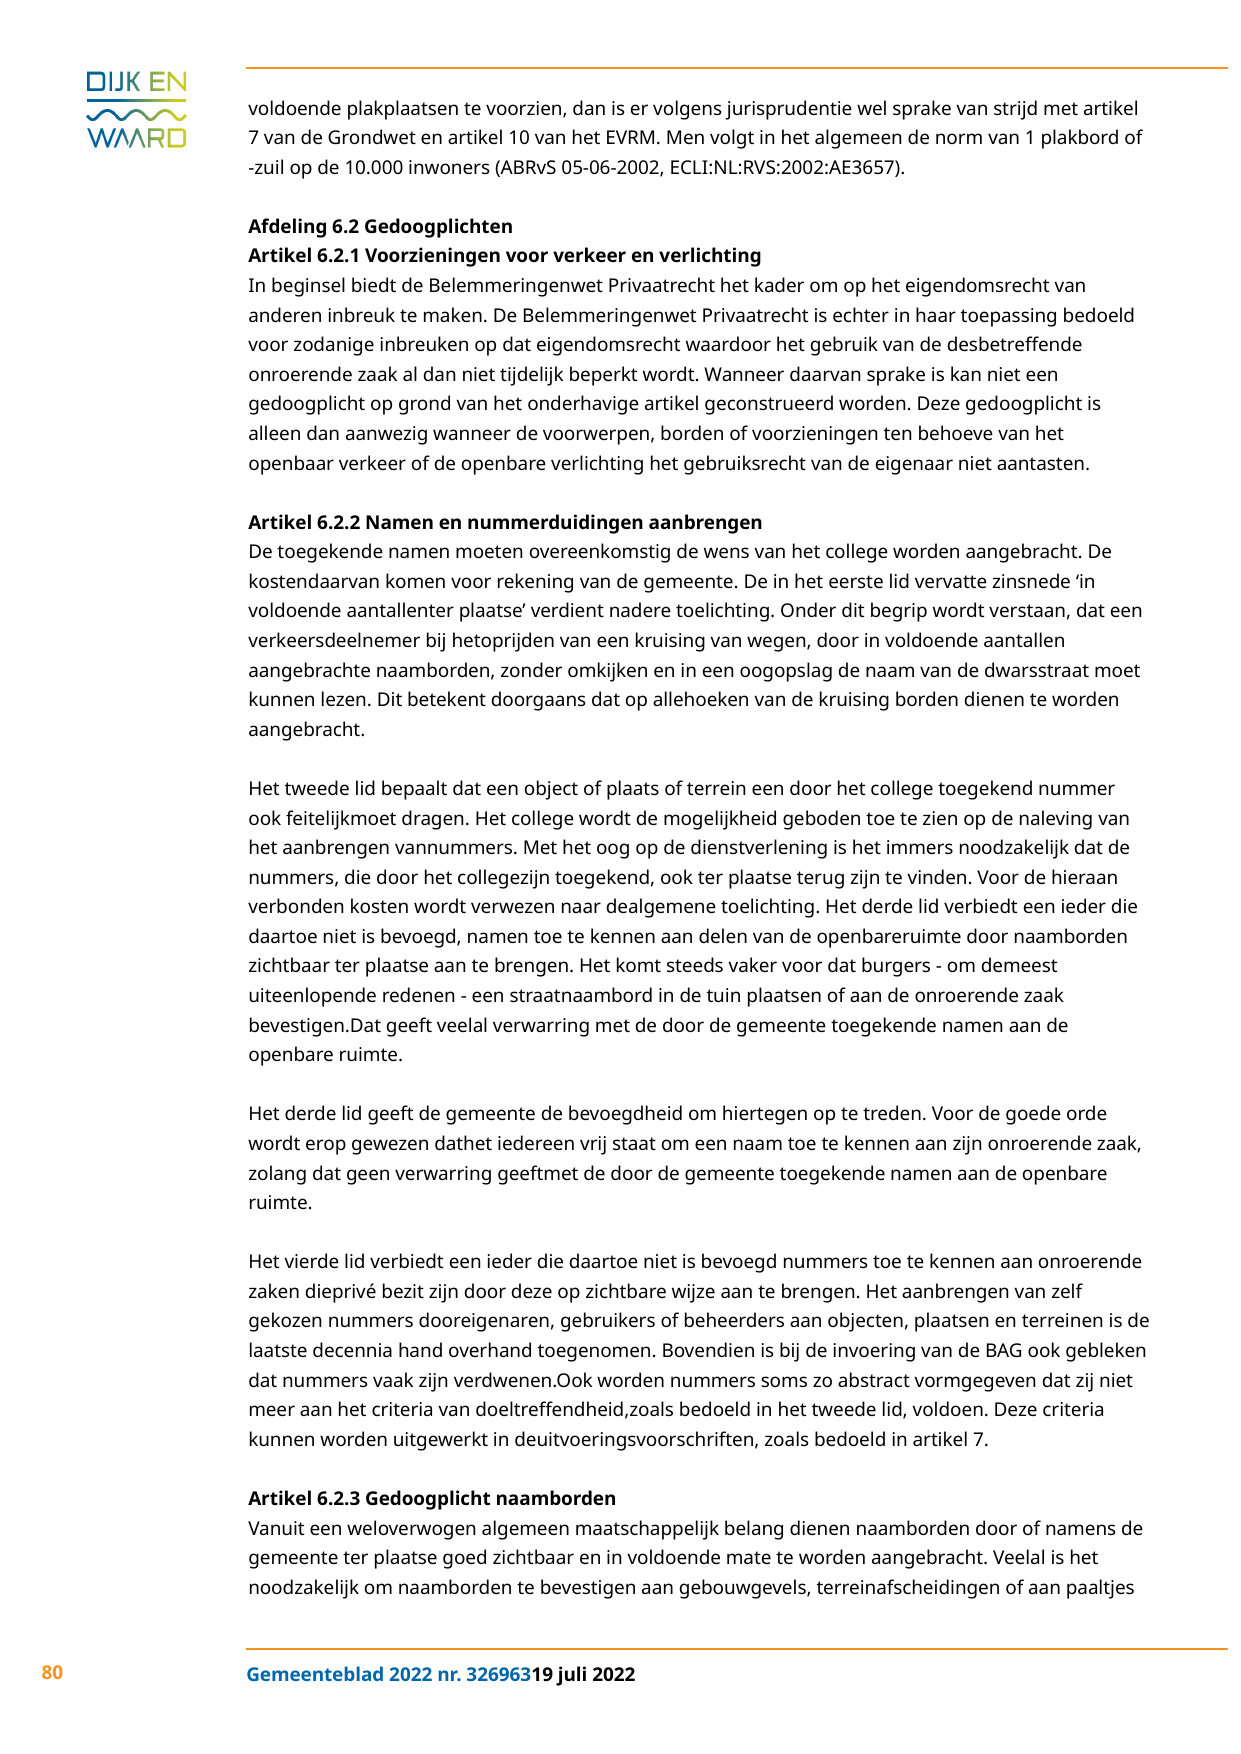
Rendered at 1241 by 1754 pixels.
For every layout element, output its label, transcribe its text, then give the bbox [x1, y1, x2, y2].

text Artikel 6.2.3 Gedoogplicht naamborden [248, 1485, 1152, 1511]
text Afdeling 6.2 Gedoogplichten [248, 213, 1152, 239]
text Artikel 6.2.1 Voorzieningen voor verkeer en verlichting [248, 243, 1152, 268]
text voldoende plakplaatsen te voorzien, dan is er volgens jurisprudentie wel sprake van strijd met artikel 7 van de Grondwet en artikel 10 van het EVRM. Men volgt in het algemeen de norm van 1 plakbord of -zuil op de 10.000 inwoners (ABRvS 05-06-2002, ECLI:NL:RVS:2002:AE3657). [248, 95, 1152, 180]
picture [41, 47, 231, 172]
text Het derde lid geeft de gemeente de bevoegdheid om hiertegen op te treden. Voor de goede orde wordt erop gewezen dathet iedereen vrij staat om een naam toe te kennen aan zijn onroerende zaak, zolang dat geen verwarring geeftmet de door de gemeente toegekende namen aan de openbare ruimte. [248, 1101, 1152, 1215]
text Het tweede lid bepaalt dat een object of plaats of terrein een door het college toegekend nummer ook feitelijkmoet dragen. Het college wordt de mogelijkheid geboden toe te zien op de naleving van het aanbrengen vannummers. Met het oog op de dienstverlening is het immers noodzakelijk dat de nummers, die door het collegezijn toegekend, ook ter plaatse terug zijn te vinden. Voor de hieraan verbonden kosten wordt verwezen naar dealgemene toelichting. Het derde lid verbiedt een ieder die daartoe niet is bevoegd, namen toe te kennen aan delen van de openbareruimte door naamborden zichtbaar ter plaatse aan te brengen. Het komt steeds vaker voor dat burgers - om demeest uiteenlopende redenen - een straatnaambord in de tuin plaatsen of aan de onroerende zaak bevestigen.Dat geeft veelal verwarring met de door de gemeente toegekende namen aan de openbare ruimte. [248, 775, 1152, 1067]
text Artikel 6.2.2 Namen en nummerduidingen aanbrengen [248, 509, 1152, 535]
text In beginsel biedt de Belemmeringenwet Privaatrecht het kader om op het eigendomsrecht van anderen inbreuk te maken. De Belemmeringenwet Privaatrecht is echter in haar toepassing bedoeld voor zodanige inbreuken op dat eigendomsrecht waardoor het gebruik van de desbetreffende onroerende zaak al dan niet tijdelijk beperkt wordt. Wanneer daarvan sprake is kan niet een gedoogplicht op grond van het onderhavige artikel geconstrueerd worden. Deze gedoogplicht is alleen dan aanwezig wanneer de voorwerpen, borden of voorzieningen ten behoeve van het openbaar verkeer of de openbare verlichting het gebruiksrecht van de eigenaar niet aantasten. [248, 272, 1152, 476]
text Vanuit een weloverwogen algemeen maatschappelijk belang dienen naamborden door of namens de gemeente ter plaatse goed zichtbaar en in voldoende mate te worden aangebracht. Veelal is het noodzakelijk om naamborden te bevestigen aan gebouwgevels, terreinafscheidingen of aan paaltjes [248, 1515, 1152, 1600]
text Het vierde lid verbiedt een ieder die daartoe niet is bevoegd nummers toe te kennen aan onroerende zaken dieprivé bezit zijn door deze op zichtbare wijze aan te brengen. Het aanbrengen van zelf gekozen nummers dooreigenaren, gebruikers of beheerders aan objecten, plaatsen en terreinen is de laatste decennia hand overhand toegenomen. Bovendien is bij de invoering van de BAG ook gebleken dat nummers vaak zijn verdwenen.Ook worden nummers soms zo abstract vormgegeven dat zij niet meer aan het criteria van doeltreffendheid,zoals bedoeld in het tweede lid, voldoen. Deze criteria kunnen worden uitgewerkt in deuitvoeringsvoorschriften, zoals bedoeld in artikel 7. [248, 1248, 1152, 1452]
text De toegekende namen moeten overeenkomstig de wens van het college worden aangebracht. De kostendaarvan komen voor rekening van de gemeente. De in het eerste lid vervatte zinsnede ‘in voldoende aantallenter plaatse’ verdient nadere toelichting. Onder dit begrip wordt verstaan, dat een verkeersdeelnemer bij hetoprijden van een kruising van wegen, door in voldoende aantallen aangebrachte naamborden, zonder omkijken en in een oogopslag de naam van de dwarsstraat moet kunnen lezen. Dit betekent doorgaans dat op allehoeken van de kruising borden dienen te worden aangebracht. [248, 538, 1152, 742]
